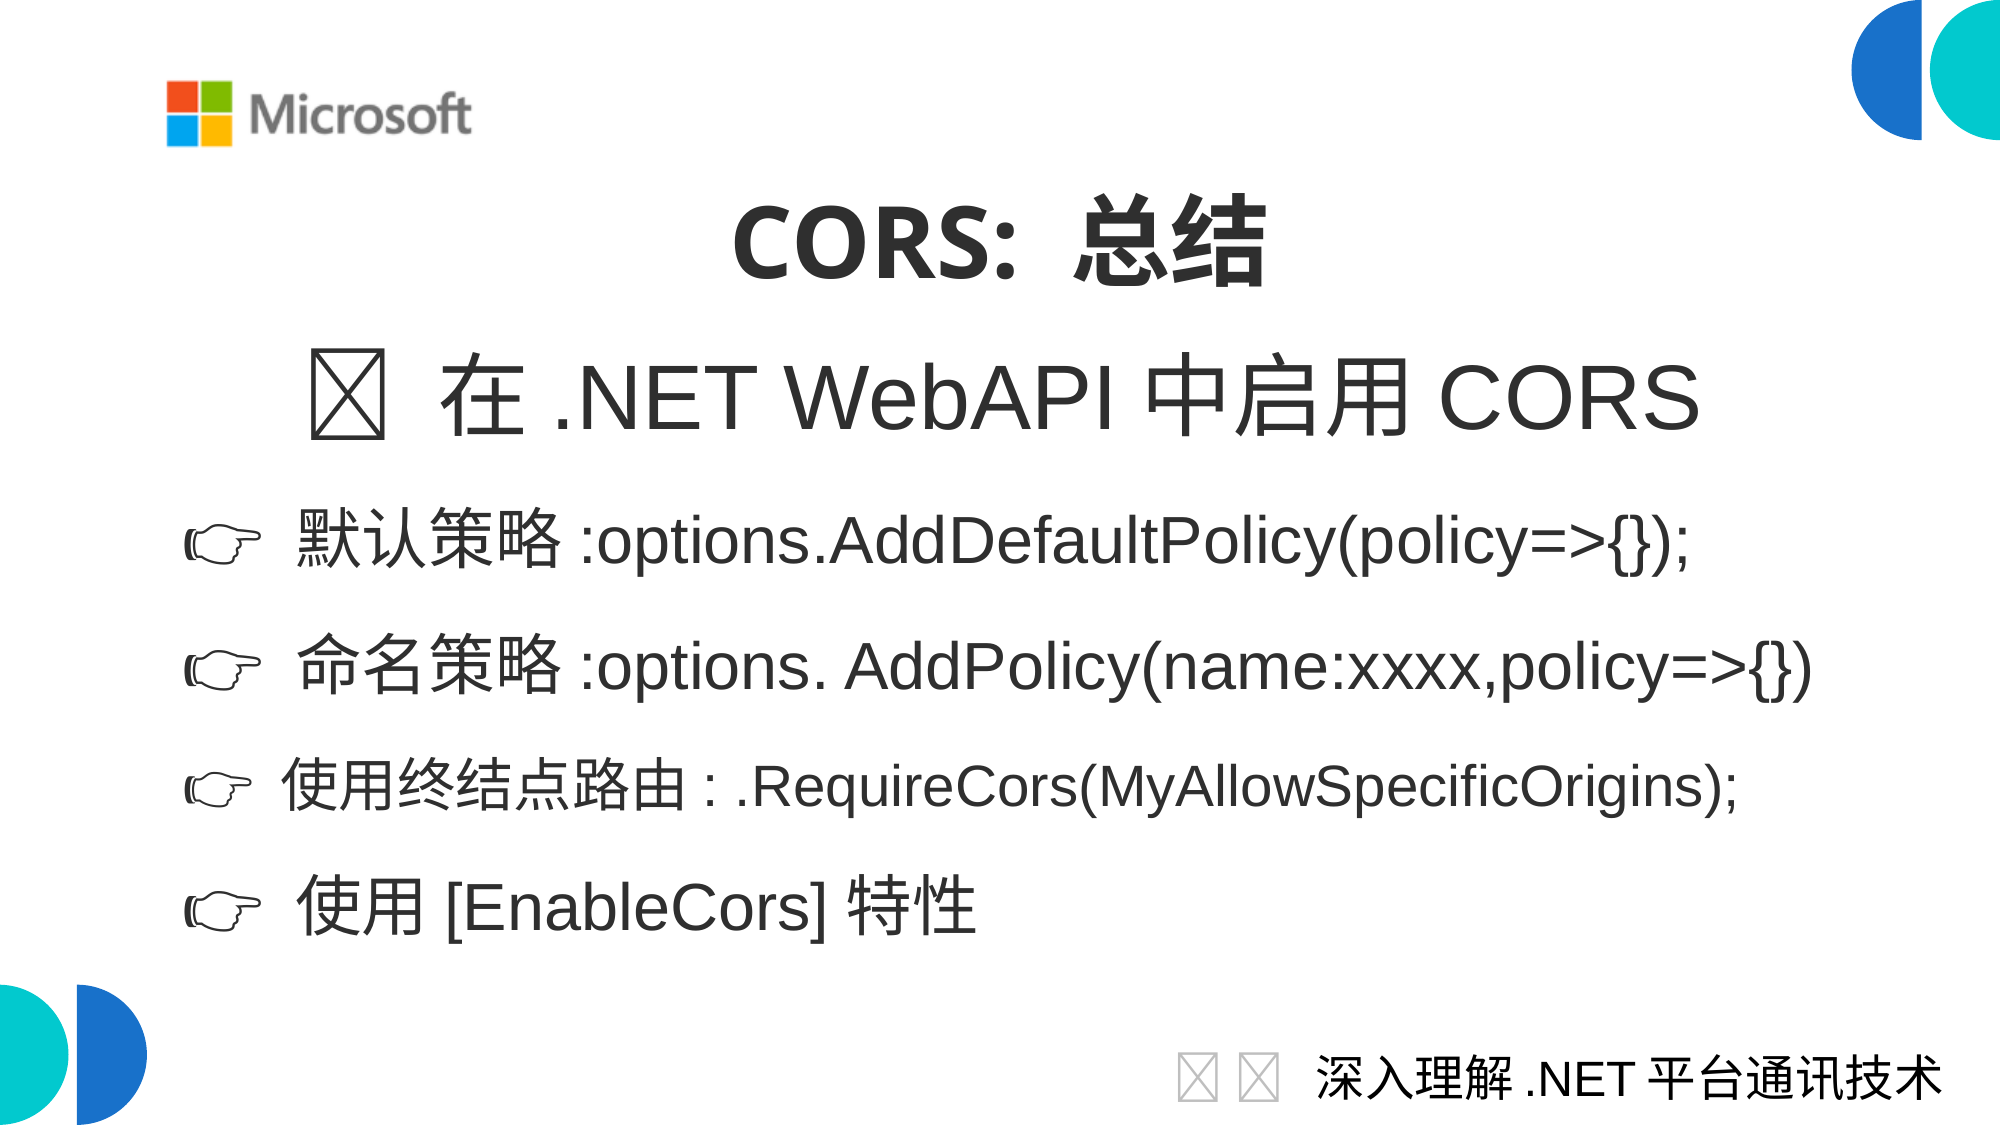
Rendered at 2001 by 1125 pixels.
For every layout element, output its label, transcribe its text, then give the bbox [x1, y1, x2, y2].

picture [85, 41, 552, 189]
subtitle 🚀 🚀 深入理解.NET平台通讯技术 [1173, 1046, 1952, 1107]
title CORS: 总结 [138, 145, 1862, 332]
text_box 🚀 在.NET WebAPI中启用CORS [144, 331, 1862, 486]
text_box 👉 默认策略:options.AddDefaultPolicy(policy=>{}); 👉 命名策略:options. AddPolicy(name:xxxx,policy=>{}) 👉 使用终结点路由: .RequireCors(MyAllowSpecificOrigins); 👉 使用[EnableCors]特性 [168, 489, 1886, 644]
text_box [1702, 6, 2001, 160]
